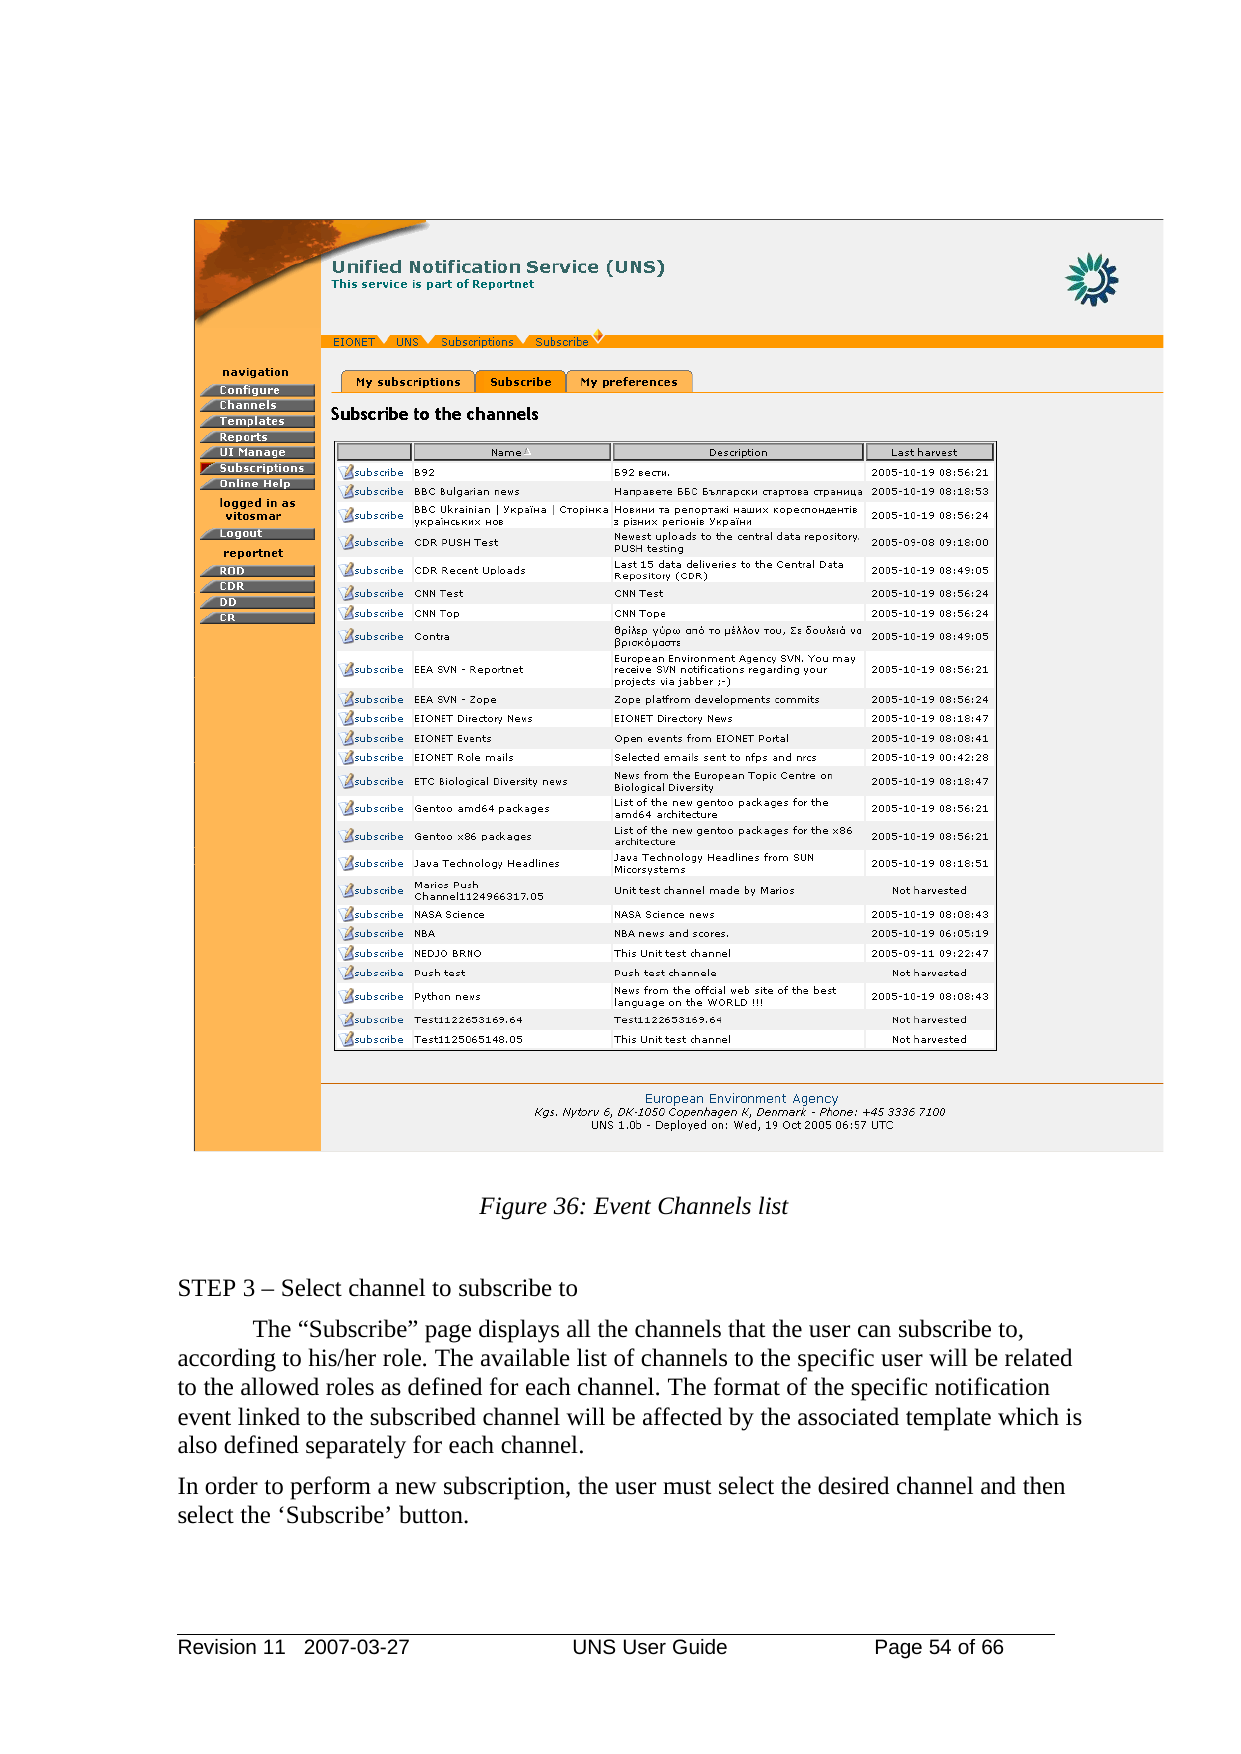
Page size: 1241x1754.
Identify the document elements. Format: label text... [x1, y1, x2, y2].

text In order to perform a new subscription, the user must select the desired channel and then select the ‘Subscribe’ button. [177, 1471, 1092, 1529]
text STEP 3 – Select channel to subscribe to [177, 1273, 1092, 1302]
picture [193, 219, 1164, 1152]
text Figure 36: Event Channels list [177, 1191, 1092, 1220]
text The “Subscribe” page displays all the channels that the user can subscribe to, according to his/her role. The available list of channels to the specific user will be related to the allowed roles as defined for each channel. The format of the specific notification event linked to the subscribed channel will be affected by the associated template which is also defined separately for each channel. [177, 1314, 1092, 1459]
